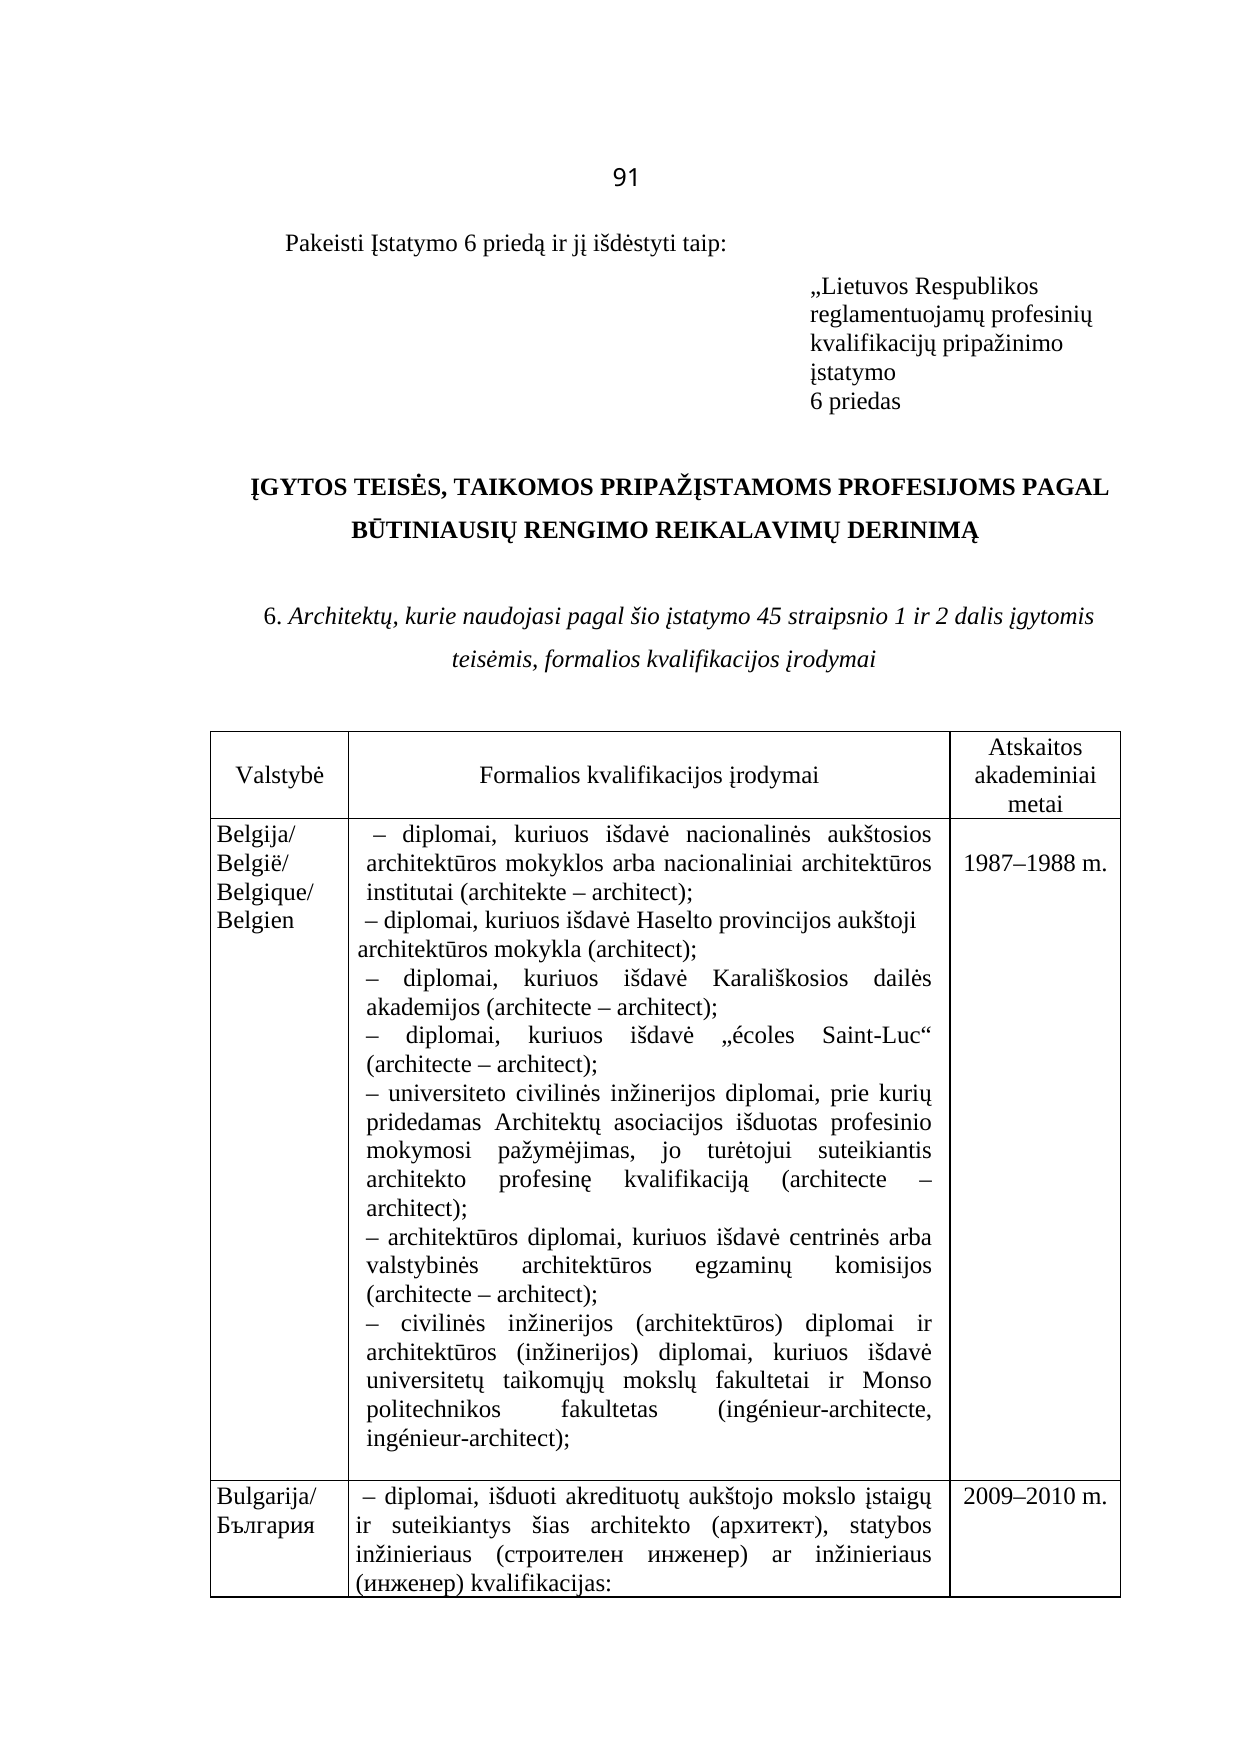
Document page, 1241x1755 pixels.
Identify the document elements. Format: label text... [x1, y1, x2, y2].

text „Lietuvos Respublikos [210, 271, 1135, 299]
table_cell – diplomai, kuriuos išdavė nacionalinės aukštosios architektūros mokyklos arba nacionaliniai architektūros institutai (architekte – architect); – diplomai, kuriuos išdavė Haselto provincijos aukštoji architektūros mokykla (architect); – diplomai, kuriuos išdavė Karališkosios dailės akademijos (architecte – architect); – diplomai, kuriuos išdavė „écoles Saint-Luc“ (architecte – architect); – universiteto civilinės inžinerijos diplomai, prie kurių pridedamas Architektų asociacijos išduotas profesinio mokymosi pažymėjimas, jo turėtojui suteikiantis architekto profesinę kvalifikaciją (architecte – architect); – architektūros diplomai, kuriuos išdavė centrinės arba valstybinės architektūros egzaminų komisijos (architecte – architect); – civilinės inžinerijos (architektūros) diplomai ir architektūros (inžinerijos) diplomai, kuriuos išdavė universitetų taikomųjų mokslų fakultetai ir Monso politechnikos fakultetas (ingénieur-architecte, ingénieur-architect); [349, 819, 949, 1480]
table_cell 2009–2010 m. [951, 1481, 1120, 1596]
text kvalifikacijų pripažinimo [210, 328, 1135, 357]
text 6. Architektų, kurie naudojasi pagal šio įstatymo 45 straipsnio 1 ir 2 dalis įgytomis teisėmis, formalios kvalifikacijos įrodymai [210, 601, 1120, 673]
text įstatymo [210, 357, 1135, 386]
text reglamentuojamų profesinių [210, 299, 1135, 328]
table_header Formalios kvalifikacijos įrodymai [349, 732, 949, 818]
text ĮGYTOS TEISĖS, TAIKOMOS PRIPAŽĮSTAMOMS PROFESIJOMS PAGAL BŪTINIAUSIŲ RENGIMO REIKALAVIMŲ DERINIMĄ [210, 472, 1120, 544]
table_cell Bulgarija/ България [211, 1481, 348, 1596]
text 6 priedas [210, 386, 1122, 414]
table_cell – diplomai, išduoti akredituotų aukštojo mokslo įstaigų ir suteikiantys šias architekto (архитект), statybos inžinieriaus (cтроителен инженер) ar inžinieriaus (инженер) kvalifikacijas: [349, 1481, 949, 1596]
table_cell Belgija/ België/ Belgique/ Belgien [211, 819, 348, 1480]
table_header Valstybė [211, 732, 348, 818]
table_cell 1987–1988 m. [951, 819, 1120, 1480]
text Pakeisti Įstatymo 6 priedą ir jį išdėstyti taip: [210, 228, 1122, 256]
table_header Atskaitos akademiniai metai [951, 732, 1120, 818]
